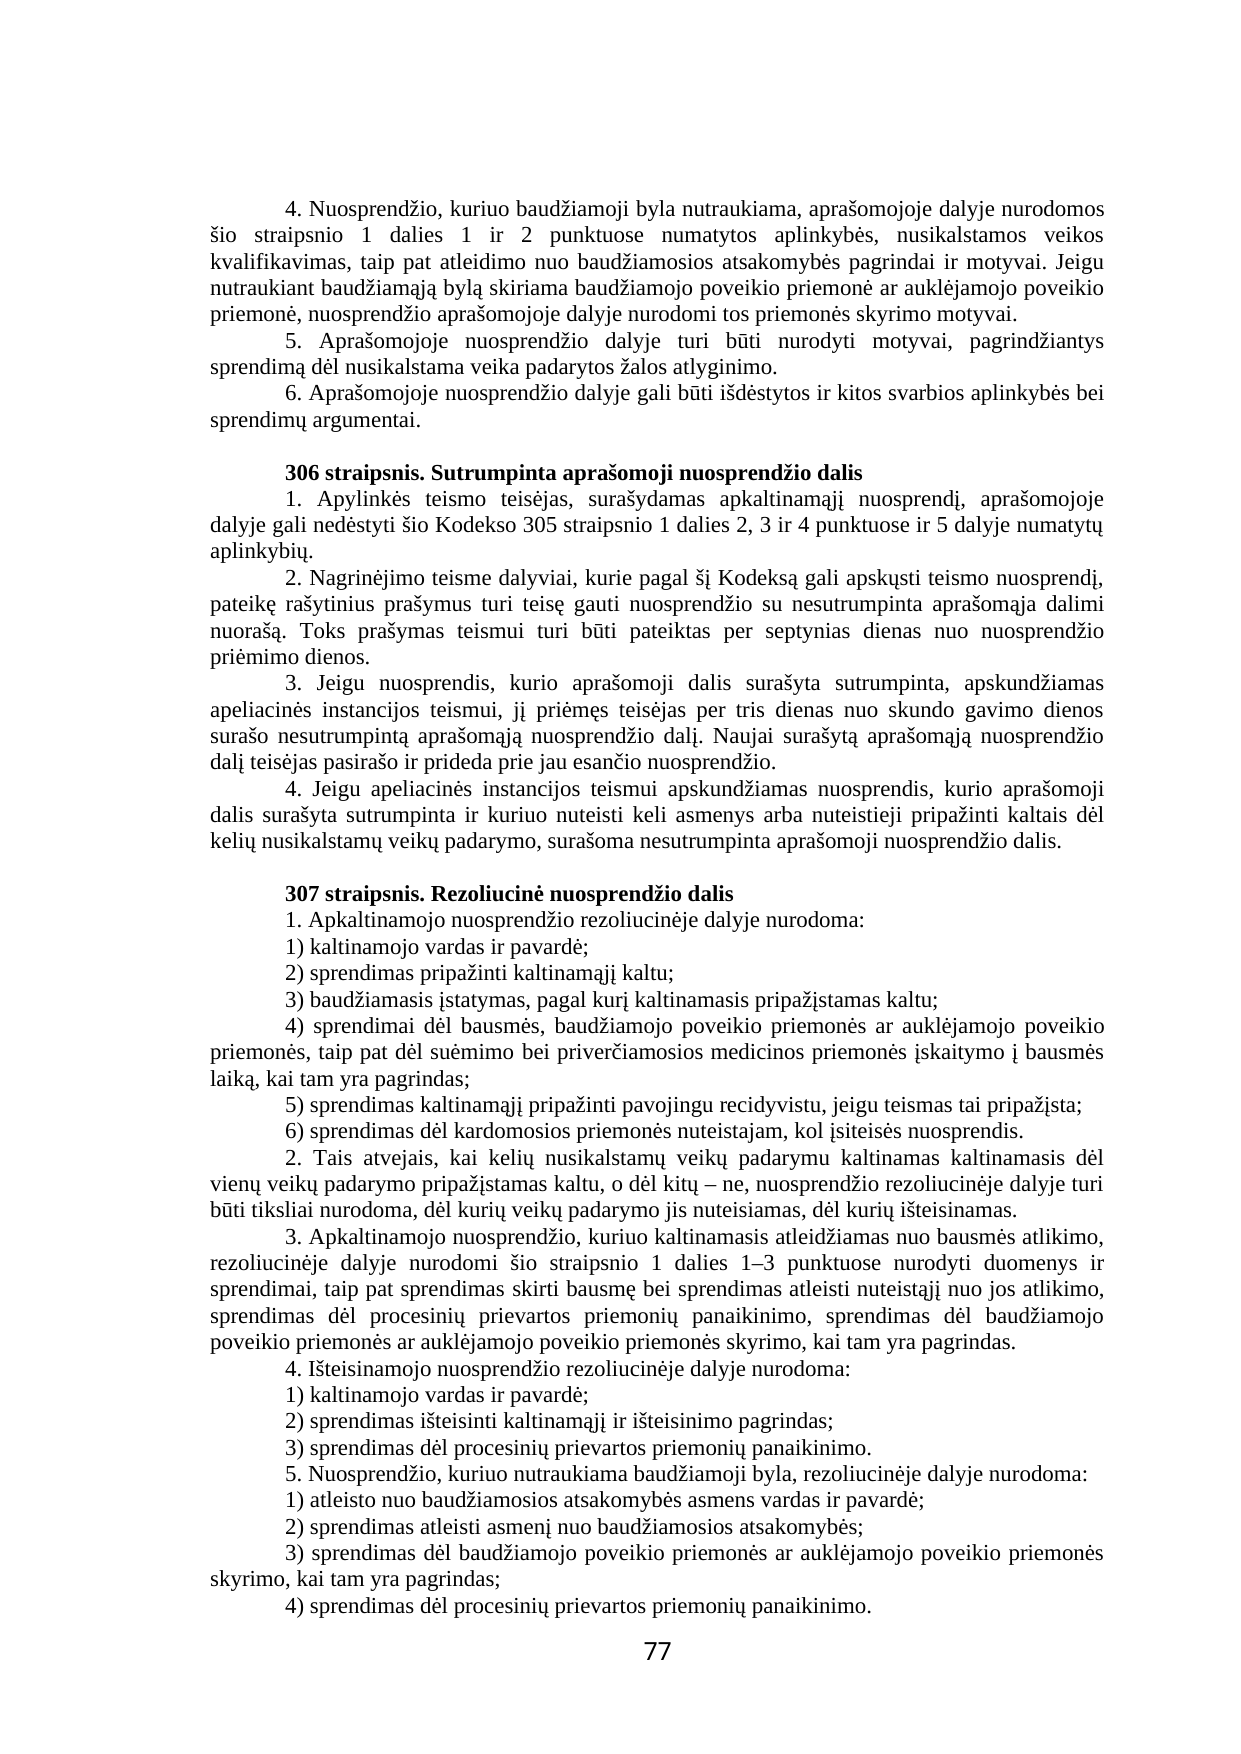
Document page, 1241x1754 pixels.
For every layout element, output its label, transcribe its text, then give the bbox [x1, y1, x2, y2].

text 4) sprendimai dėl bausmės, baudžiamojo poveikio priemonės ar auklėjamojo poveikio priemonės, taip pat dėl suėmimo bei priverčiamosios medicinos priemonės įskaitymo į bausmės laiką, kai tam yra pagrindas; [210, 1012, 1106, 1091]
text 6) sprendimas dėl kardomosios priemonės nuteistajam, kol įsiteisės nuosprendis. [210, 1117, 1106, 1144]
text 3. Apkaltinamojo nuosprendžio, kuriuo kaltinamasis atleidžiamas nuo bausmės atlikimo, rezoliucinėje dalyje nurodomi šio straipsnio 1 dalies 1–3 punktuose nurodyti duomenys ir sprendimai, taip pat sprendimas skirti bausmę bei sprendimas atleisti nuteistąjį nuo jos atlikimo, sprendimas dėl procesinių prievartos priemonių panaikinimo, sprendimas dėl baudžiamojo poveikio priemonės ar auklėjamojo poveikio priemonės skyrimo, kai tam yra pagrindas. [210, 1223, 1106, 1354]
text 6. Aprašomojoje nuosprendžio dalyje gali būti išdėstytos ir kitos svarbios aplinkybės bei sprendimų argumentai. [210, 379, 1106, 432]
text 1) atleisto nuo baudžiamosios atsakomybės asmens vardas ir pavardė; [210, 1486, 1106, 1513]
text 3) sprendimas dėl baudžiamojo poveikio priemonės ar auklėjamojo poveikio priemonės skyrimo, kai tam yra pagrindas; [210, 1539, 1106, 1592]
text 3. Jeigu nuosprendis, kurio aprašomoji dalis surašyta sutrumpinta, apskundžiamas apeliacinės instancijos teismui, jį priėmęs teisėjas per tris dienas nuo skundo gavimo dienos surašo nesutrumpintą aprašomąją nuosprendžio dalį. Naujai surašytą aprašomąją nuosprendžio dalį teisėjas pasirašo ir prideda prie jau esančio nuosprendžio. [210, 669, 1106, 775]
text 3) sprendimas dėl procesinių prievartos priemonių panaikinimo. [210, 1434, 1106, 1460]
text 2) sprendimas pripažinti kaltinamąjį kaltu; [210, 959, 1106, 986]
text 1. Apkaltinamojo nuosprendžio rezoliucinėje dalyje nurodoma: [210, 907, 1106, 933]
text 2) sprendimas atleisti asmenį nuo baudžiamosios atsakomybės; [210, 1513, 1106, 1539]
text 4. Nuosprendžio, kuriuo baudžiamoji byla nutraukiama, aprašomojoje dalyje nurodomos šio straipsnio 1 dalies 1 ir 2 punktuose numatytos aplinkybės, nusikalstamos veikos kvalifikavimas, taip pat atleidimo nuo baudžiamosios atsakomybės pagrindai ir motyvai. Jeigu nutraukiant baudžiamąją bylą skiriama baudžiamojo poveikio priemonė ar auklėjamojo poveikio priemonė, nuosprendžio aprašomojoje dalyje nurodomi tos priemonės skyrimo motyvai. [210, 195, 1106, 327]
text 1. Apylinkės teismo teisėjas, surašydamas apkaltinamąjį nuosprendį, aprašomojoje dalyje gali nedėstyti šio Kodekso 305 straipsnio 1 dalies 2, 3 ir 4 punktuose ir 5 dalyje numatytų aplinkybių. [210, 485, 1106, 564]
text 5. Nuosprendžio, kuriuo nutraukiama baudžiamoji byla, rezoliucinėje dalyje nurodoma: [210, 1460, 1106, 1486]
text 3) baudžiamasis įstatymas, pagal kurį kaltinamasis pripažįstamas kaltu; [210, 986, 1106, 1012]
text 4. Jeigu apeliacinės instancijos teismui apskundžiamas nuosprendis, kurio aprašomoji dalis surašyta sutrumpinta ir kuriuo nuteisti keli asmenys arba nuteistieji pripažinti kaltais dėl kelių nusikalstamų veikų padarymo, surašoma nesutrumpinta aprašomoji nuosprendžio dalis. [210, 775, 1106, 854]
text 306 straipsnis. Sutrumpinta aprašomoji nuosprendžio dalis [210, 458, 1106, 485]
text 4. Išteisinamojo nuosprendžio rezoliucinėje dalyje nurodoma: [210, 1354, 1106, 1381]
text 307 straipsnis. Rezoliucinė nuosprendžio dalis [210, 880, 1106, 907]
text 2) sprendimas išteisinti kaltinamąjį ir išteisinimo pagrindas; [210, 1407, 1106, 1434]
text 5) sprendimas kaltinamąjį pripažinti pavojingu recidyvistu, jeigu teismas tai pripažįsta; [210, 1091, 1106, 1117]
text 2. Tais atvejais, kai kelių nusikalstamų veikų padarymu kaltinamas kaltinamasis dėl vienų veikų padarymo pripažįstamas kaltu, o dėl kitų – ne, nuosprendžio rezoliucinėje dalyje turi būti tiksliai nurodoma, dėl kurių veikų padarymo jis nuteisiamas, dėl kurių išteisinamas. [210, 1144, 1106, 1223]
text 1) kaltinamojo vardas ir pavardė; [210, 933, 1106, 959]
text 2. Nagrinėjimo teisme dalyviai, kurie pagal šį Kodeksą gali apskųsti teismo nuosprendį, pateikę rašytinius prašymus turi teisę gauti nuosprendžio su nesutrumpinta aprašomąja dalimi nuorašą. Toks prašymas teismui turi būti pateiktas per septynias dienas nuo nuosprendžio priėmimo dienos. [210, 564, 1106, 669]
text 1) kaltinamojo vardas ir pavardė; [210, 1381, 1106, 1407]
text 5. Aprašomojoje nuosprendžio dalyje turi būti nurodyti motyvai, pagrindžiantys sprendimą dėl nusikalstama veika padarytos žalos atlyginimo. [210, 327, 1106, 379]
text 4) sprendimas dėl procesinių prievartos priemonių panaikinimo. [210, 1592, 1106, 1618]
